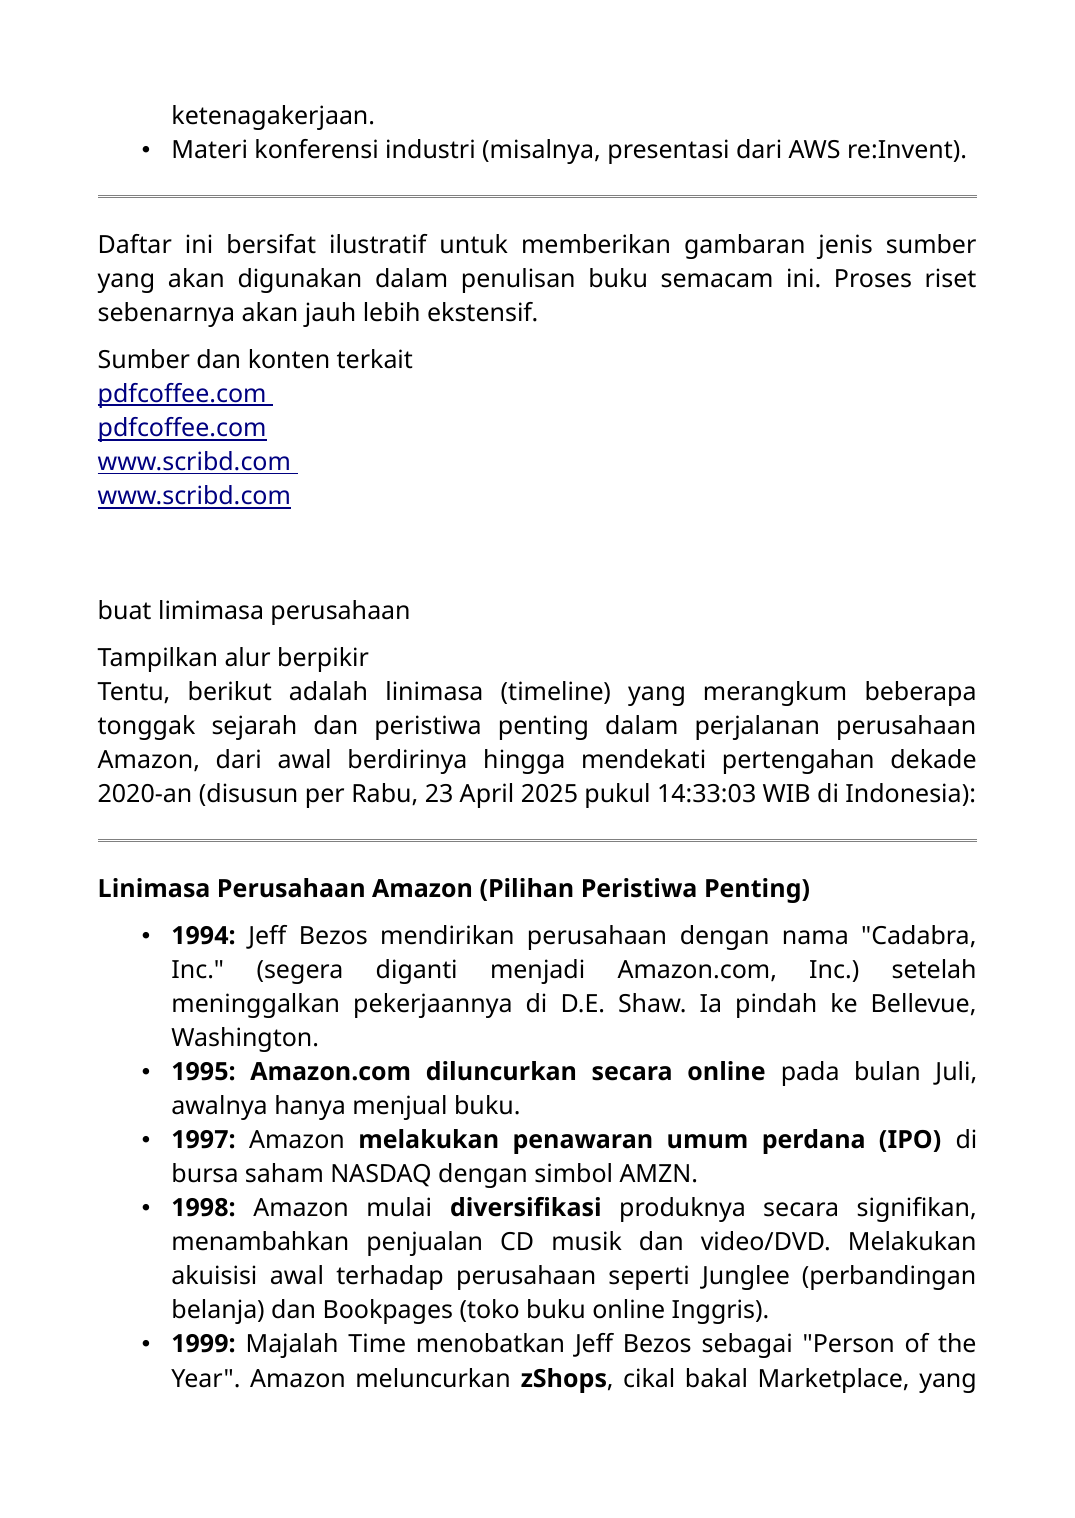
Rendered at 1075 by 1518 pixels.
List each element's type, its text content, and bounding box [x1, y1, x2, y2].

list 1994: Jeff Bezos mendirikan perusahaan dengan nama "Cadabra, Inc." (segera diganti menjadi Amazon.com, Inc.) setelah meninggalkan pekerjaannya di D.E. Shaw. Ia pindah ke Bellevue, Washington. [142, 917, 977, 1054]
text www.scribd.com [97, 444, 977, 478]
text Sumber dan konten terkait [97, 342, 977, 376]
list 1999: Majalah Time menobatkan Jeff Bezos sebagai "Person of the Year". Amazon meluncurkan zShops, cikal bakal Marketplace, yang [142, 1326, 977, 1394]
text Linimasa Perusahaan Amazon (Pilihan Peristiwa Penting) [97, 871, 977, 905]
text www.scribd.com [97, 478, 977, 512]
list 1995: Amazon.com diluncurkan secara online pada bulan Juli, awalnya hanya menjual buku. [142, 1054, 977, 1122]
text Daftar ini bersifat ilustratif untuk memberikan gambaran jenis sumber yang akan digunakan dalam penulisan buku semacam ini. Proses riset sebenarnya akan jauh lebih ekstensif. [97, 227, 977, 329]
text pdfcoffee.com [97, 410, 977, 444]
text Tampilkan alur berpikir [97, 639, 977, 673]
list 1998: Amazon mulai diversifikasi produknya secara signifikan, menambahkan penjualan CD musik dan video/DVD. Melakukan akuisisi awal terhadap perusahaan seperti Junglee (perbandingan belanja) dan Bookpages (toko buku online Inggris). [142, 1190, 977, 1326]
text buat limimasa perusahaan [97, 593, 977, 627]
list 1997: Amazon melakukan penawaran umum perdana (IPO) di bursa saham NASDAQ dengan simbol AMZN. [142, 1122, 977, 1190]
list Materi konferensi industri (misalnya, presentasi dari AWS re:Invent). [142, 132, 977, 166]
list ketenagakerjaan. [142, 97, 977, 132]
text pdfcoffee.com [97, 376, 977, 410]
text Tentu, berikut adalah linimasa (timeline) yang merangkum beberapa tonggak sejarah dan peristiwa penting dalam perjalanan perusahaan Amazon, dari awal berdirinya hingga mendekati pertengahan dekade 2020-an (disusun per Rabu, 23 April 2025 pukul 14:33:03 WIB di Indonesia): [97, 673, 977, 809]
